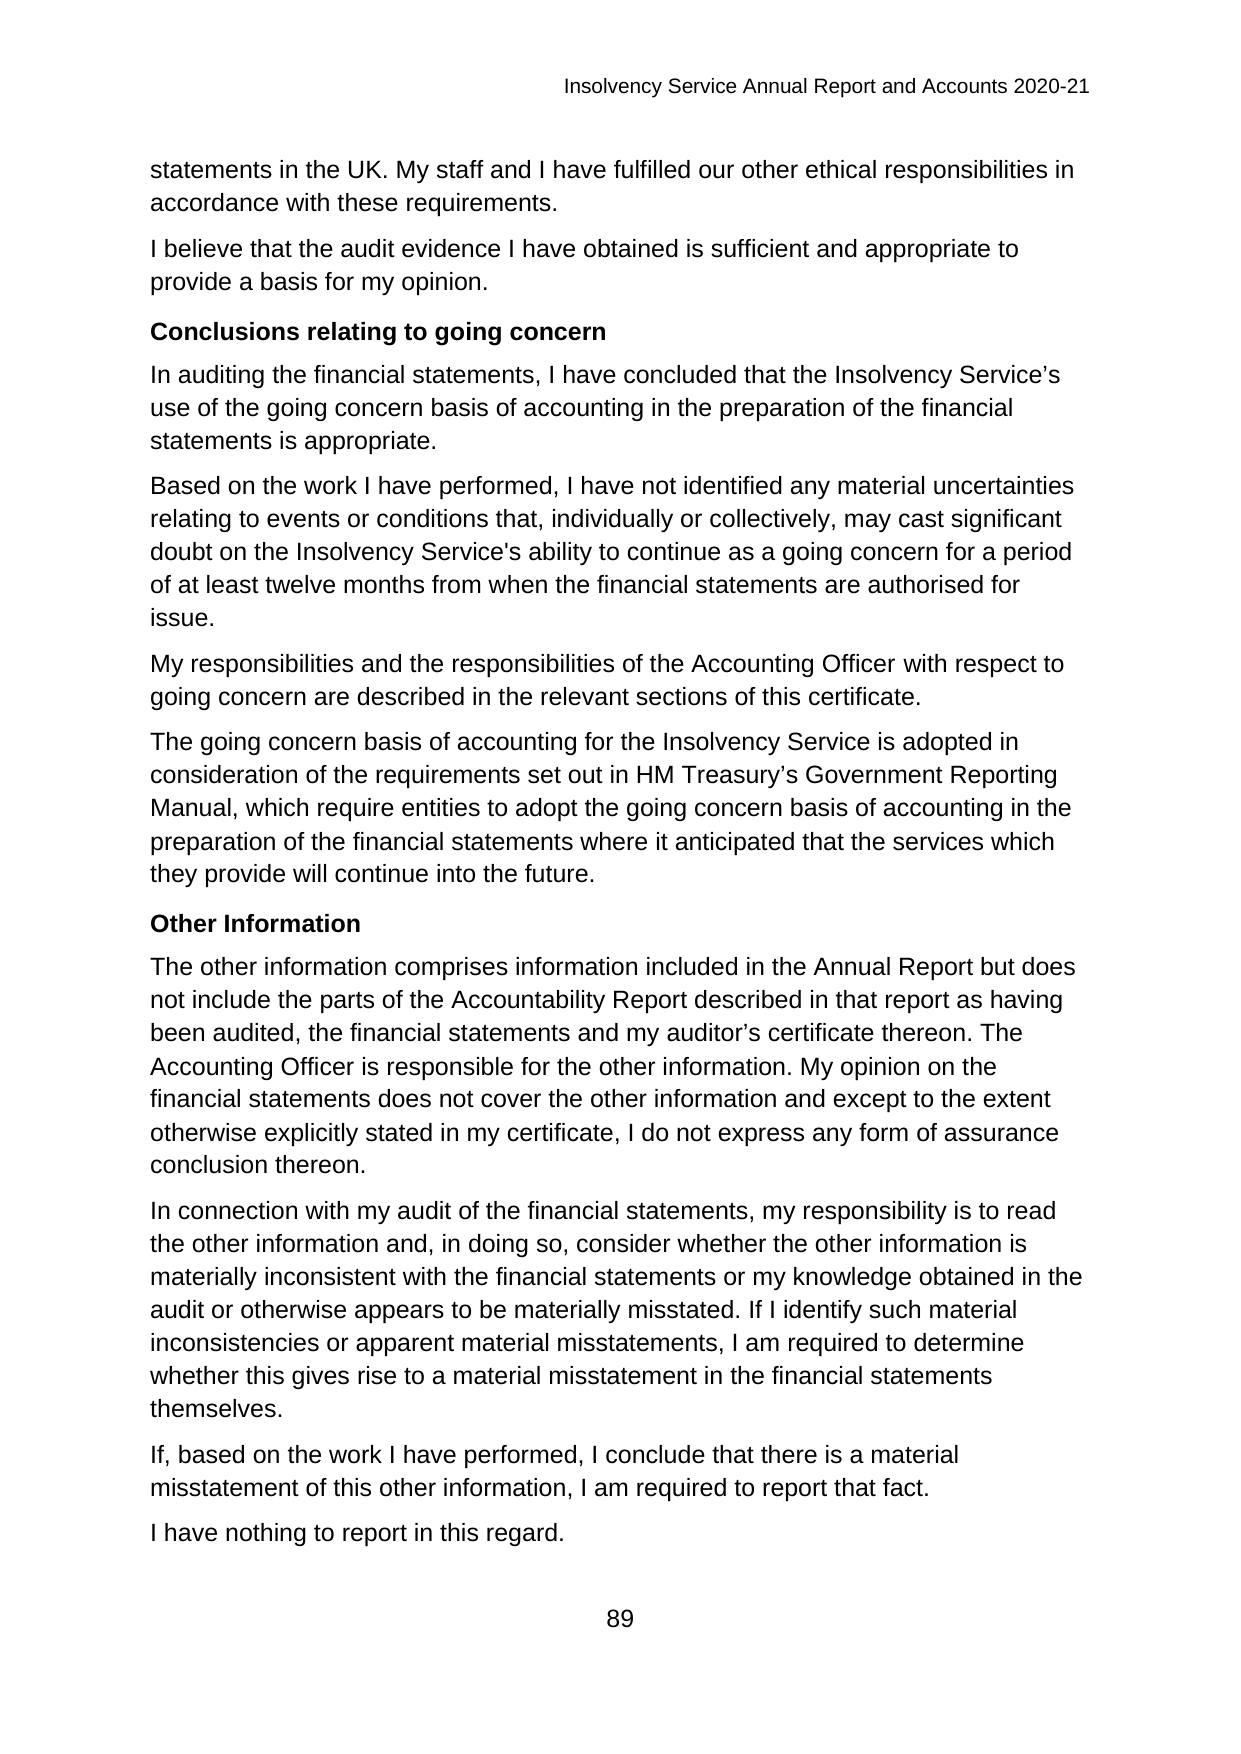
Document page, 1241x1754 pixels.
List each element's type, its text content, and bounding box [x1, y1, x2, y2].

text I have nothing to report in this regard. [150, 1518, 1090, 1547]
text In connection with my audit of the financial statements, my responsibility is to read the other information and, in doing so, consider whether the other information is materially inconsistent with the financial statements or my knowledge obtained in the audit or otherwise appears to be materially misstated. If I identify such material inconsistencies or apparent material misstatements, I am required to determine whether this gives rise to a material misstatement in the financial statements themselves. [150, 1196, 1090, 1423]
subtitle Other Information [150, 909, 1090, 938]
text The going concern basis of accounting for the Insolvency Service is adopted in consideration of the requirements set out in HM Treasury’s Government Reporting Manual, which require entities to adopt the going concern basis of accounting in the preparation of the financial statements where it anticipated that the services which they provide will continue into the future. [150, 727, 1090, 888]
text In auditing the financial statements, I have concluded that the Insolvency Service’s use of the going concern basis of accounting in the preparation of the financial statements is appropriate. [150, 360, 1090, 454]
text statements in the UK. My staff and I have fulfilled our other ethical responsibilities in accordance with these requirements. [150, 155, 1090, 217]
text Based on the work I have performed, I have not identified any material uncertainties relating to events or conditions that, individually or collectively, may cast significant doubt on the Insolvency Service's ability to continue as a going concern for a period of at least twelve months from when the financial statements are authorised for issue. [150, 471, 1090, 632]
text The other information comprises information included in the Annual Report but does not include the parts of the Accountability Report described in that report as having been audited, the financial statements and my auditor’s certificate thereon. The Accounting Officer is responsible for the other information. My opinion on the financial statements does not cover the other information and except to the extent otherwise explicitly stated in my certificate, I do not express any form of assurance conclusion thereon. [150, 952, 1090, 1179]
text My responsibilities and the responsibilities of the Accounting Officer with respect to going concern are described in the relevant sections of this certificate. [150, 649, 1090, 711]
text I believe that the audit evidence I have obtained is sufficient and appropriate to provide a basis for my opinion. [150, 234, 1090, 296]
subtitle Conclusions relating to going concern [150, 316, 1090, 345]
text If, based on the work I have performed, I conclude that there is a material misstatement of this other information, I am required to report that fact. [150, 1440, 1090, 1501]
